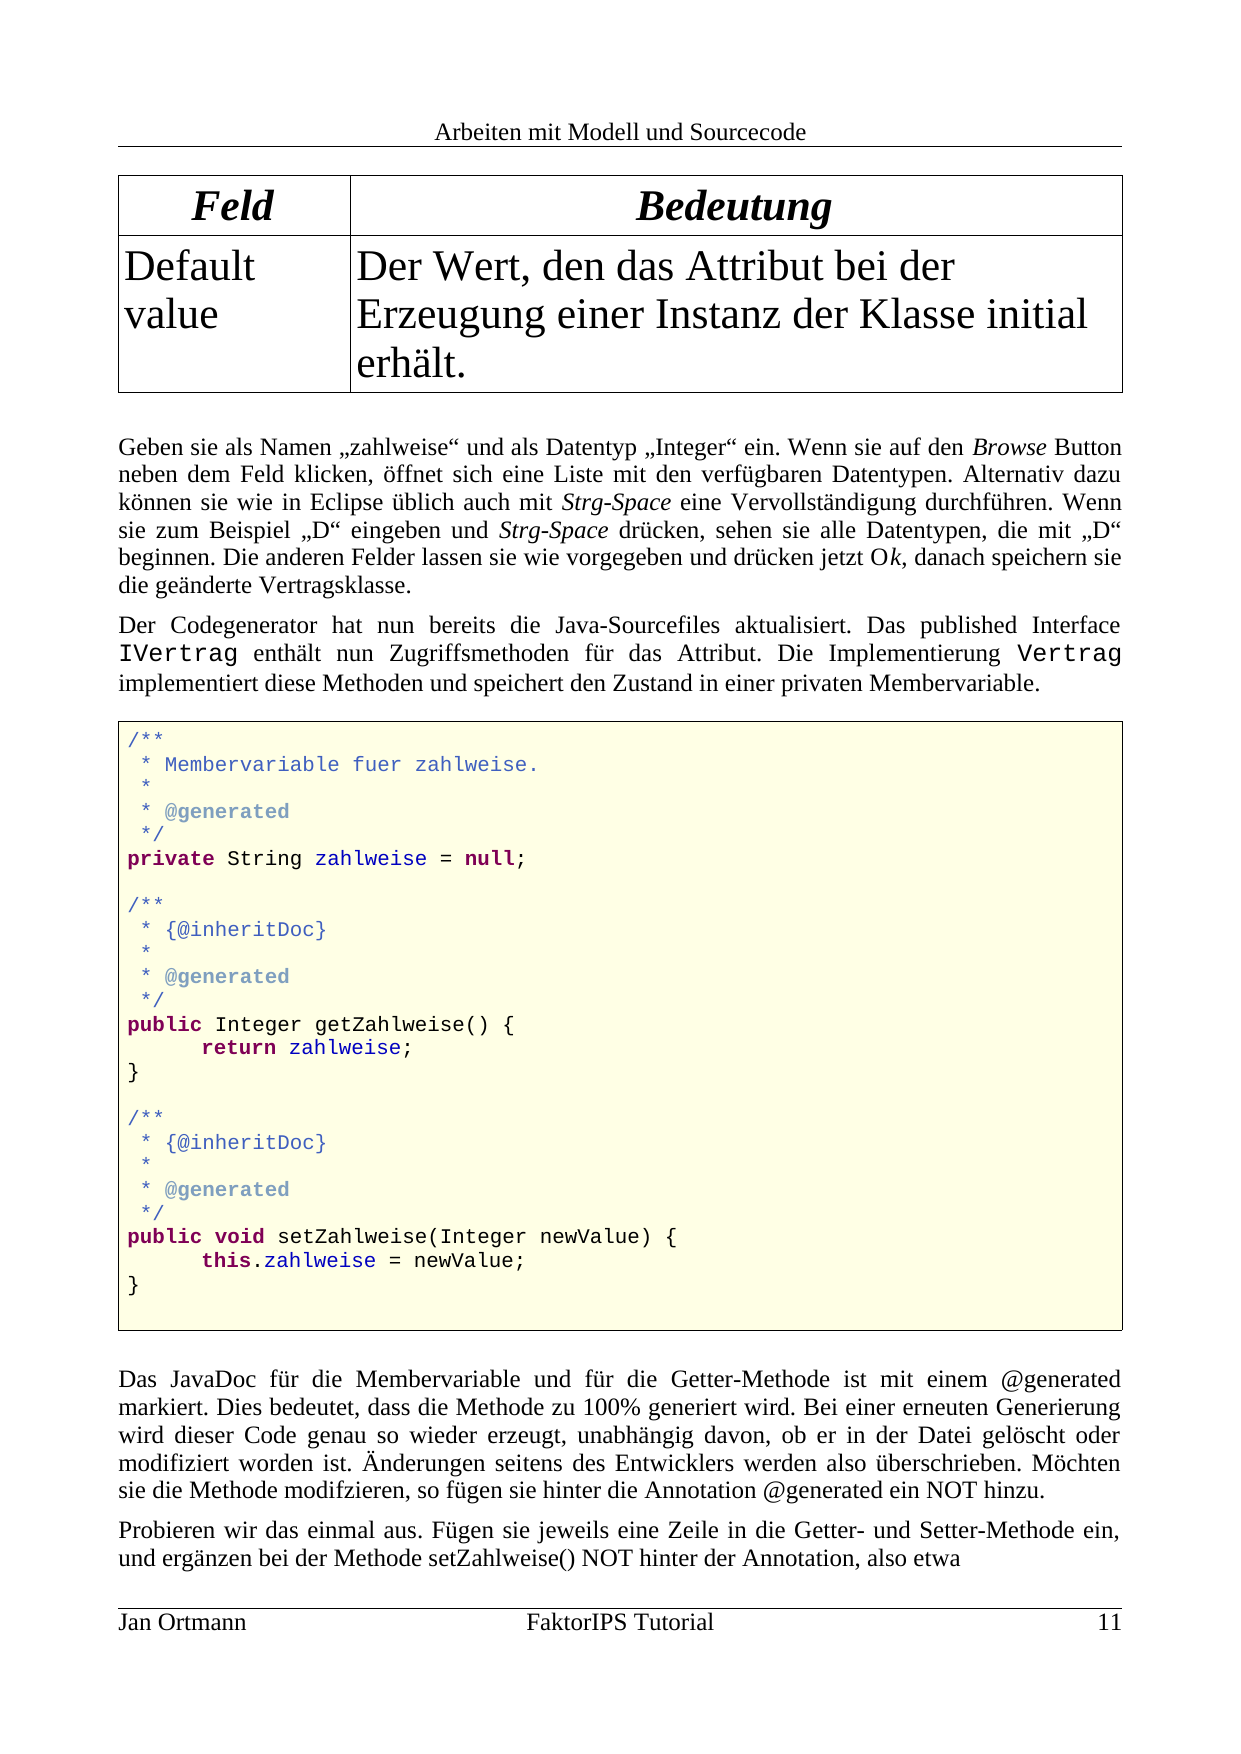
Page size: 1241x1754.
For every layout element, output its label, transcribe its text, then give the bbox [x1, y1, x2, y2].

text /** [127, 730, 1113, 753]
table_header Feld [119, 176, 350, 235]
text /** [127, 1108, 1113, 1132]
text Probieren wir das einmal aus. Fügen sie jeweils eine Zeile in die Getter- und Setter-Methode ein, und ergänzen bei der Methode setZahlweise() NOT hinter der Annotation, also etwa [118, 1517, 1122, 1572]
table_cell Default value [119, 236, 350, 392]
text public Integer getZahlweise() { [127, 1014, 1113, 1037]
text * {@inheritDoc} [127, 919, 1113, 943]
table_header Bedeutung [351, 176, 1122, 235]
text public void setZahlweise(Integer newValue) { [127, 1226, 1113, 1250]
text Geben sie als Namen „zahlweise“ und als Datentyp „Integer“ ein. Wenn sie auf den Browse Button neben dem Feld klicken, öffnet sich eine Liste mit den verfügbaren Datentypen. Alternativ dazu können sie wie in Eclipse üblich auch mit Strg-Space eine Vervollständigung durchführen. Wenn sie zum Beispiel „D“ eingeben und Strg-Space drücken, sehen sie alle Datentypen, die mit „D“ beginnen. Die anderen Felder lassen sie wie vorgegeben und drücken jetzt Ok, danach speichern sie die geänderte Vertragsklasse. [118, 433, 1122, 599]
text * @generated [127, 801, 1113, 824]
text Der Codegenerator hat nun bereits die Java-Sourcefiles aktualisiert. Das published Interface IVertrag enthält nun Zugriffsmethoden für das Attribut. Die Implementierung Vertrag implementiert diese Methoden und speichert den Zustand in einer privaten Membervariable. [118, 611, 1122, 697]
text * @generated [127, 966, 1113, 990]
text * [127, 777, 1113, 801]
text * Membervariable fuer zahlweise. [127, 753, 1113, 777]
text this.zahlweise = newValue; [127, 1250, 1113, 1274]
text /** [127, 895, 1113, 919]
text * {@inheritDoc} [127, 1132, 1113, 1156]
text } [127, 1061, 1113, 1084]
text */ [127, 990, 1113, 1014]
text * @generated [127, 1179, 1113, 1203]
text return zahlweise; [127, 1037, 1113, 1061]
text private String zahlweise = null; [127, 848, 1113, 872]
text */ [127, 824, 1113, 848]
text * [127, 1156, 1113, 1179]
text Das JavaDoc für die Membervariable und für die Getter-Methode ist mit einem @generated markiert. Dies bedeutet, dass die Methode zu 100% generiert wird. Bei einer erneuten Generierung wird dieser Code genau so wieder erzeugt, unabhängig davon, ob er in der Datei gelöscht oder modifiziert worden ist. Änderungen seitens des Entwicklers werden also überschrieben. Möchten sie die Methode modifzieren, so fügen sie hinter die Annotation @generated ein NOT hinzu. [118, 1366, 1122, 1504]
table_cell Der Wert, den das Attribut bei der Erzeugung einer Instanz der Klasse initial erhält. [351, 236, 1122, 392]
text * [127, 943, 1113, 966]
text */ [127, 1203, 1113, 1226]
text } [127, 1274, 1113, 1297]
